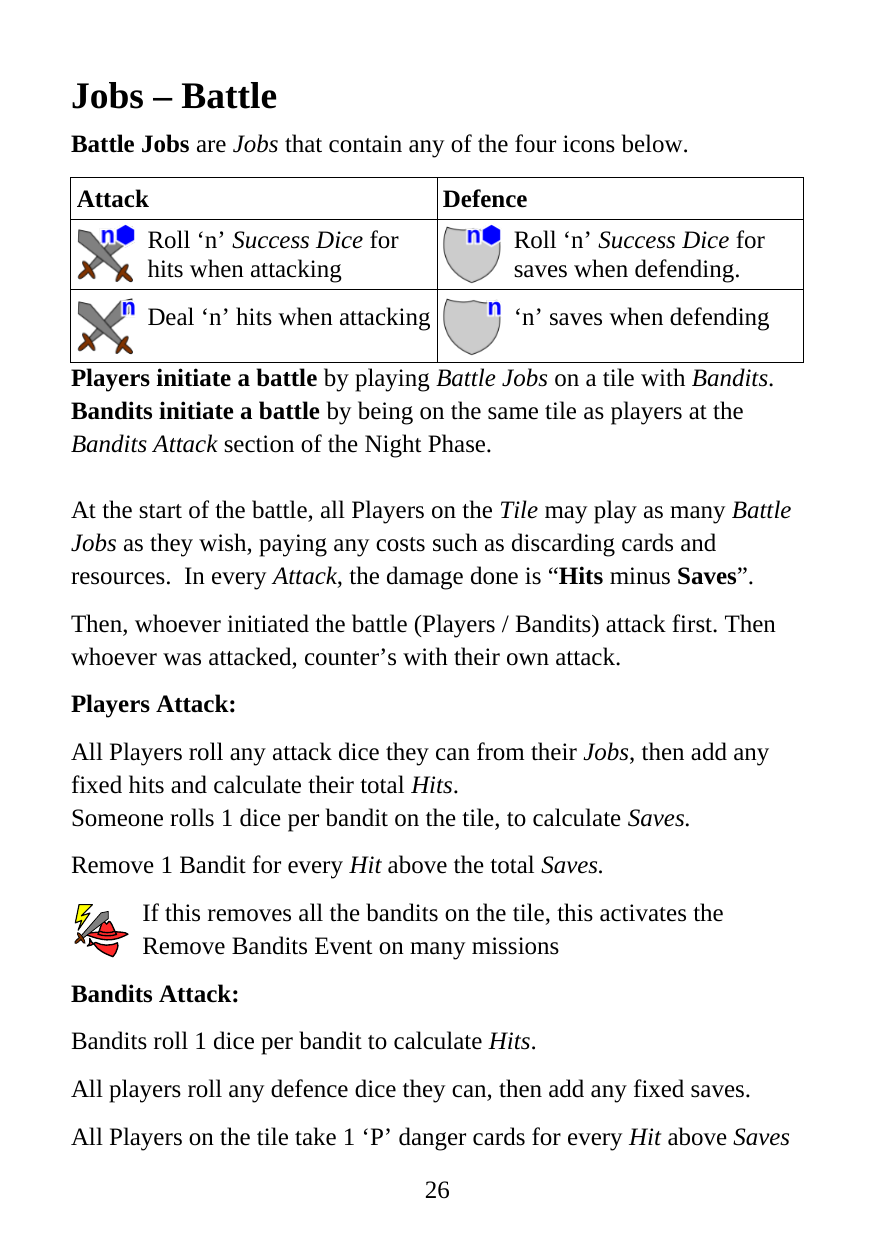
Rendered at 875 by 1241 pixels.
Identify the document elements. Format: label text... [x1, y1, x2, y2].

text Battle Jobs are Jobs that contain any of the four icons below. [71, 129, 803, 158]
subtitle Jobs – Battle [71, 74, 803, 117]
picture [76, 223, 136, 285]
table_header Defence [438, 178, 803, 218]
text Bandits initiate a battle by being on the same tile as players at the Bandits Attack section of the Night Phase. [71, 396, 803, 458]
table_cell Roll ‘n’ Success Dice for hits when attacking [71, 220, 437, 288]
text All Players roll any attack dice they can from their Jobs, then add any fixed hits and calculate their total Hits. Someone rolls 1 dice per bandit on the tile, to calculate Saves. [71, 737, 803, 832]
text Remove 1 Bandit for every Hit above the total Saves. [71, 851, 803, 879]
text Players Attack: [71, 689, 803, 718]
text All Players on the tile take 1 ‘P’ danger cards for every Hit above Saves [71, 1122, 803, 1150]
table_cell Deal ‘n’ hits when attacking [71, 290, 437, 362]
text All players roll any defence dice they can, then add any fixed saves. [71, 1074, 803, 1103]
text Players initiate a battle by playing Battle Jobs on a tile with Bandits. [71, 363, 803, 392]
picture [442, 223, 502, 285]
table_header Attack [71, 178, 437, 218]
picture [442, 295, 502, 357]
table_cell ‘n’ saves when defending [438, 290, 803, 362]
text Then, whoever initiated the battle (Players / Bandits) attack first. Then whoever was attacked, counter’s with their own attack. [71, 609, 803, 671]
text Bandits roll 1 dice per bandit to calculate Hits. [71, 1026, 803, 1055]
picture [76, 295, 136, 357]
text If this removes all the bandits on the tile, this activates the Remove Bandits Event on many missions [71, 898, 803, 960]
text Bandits Attack: [71, 979, 803, 1008]
text At the start of the battle, all Players on the Tile may play as many Battle Jobs as they wish, paying any costs such as discarding cards and resources. In every Attack, the damage done is “Hits minus Saves”. [71, 495, 803, 590]
table_cell Roll ‘n’ Success Dice for saves when defending. [438, 220, 803, 288]
